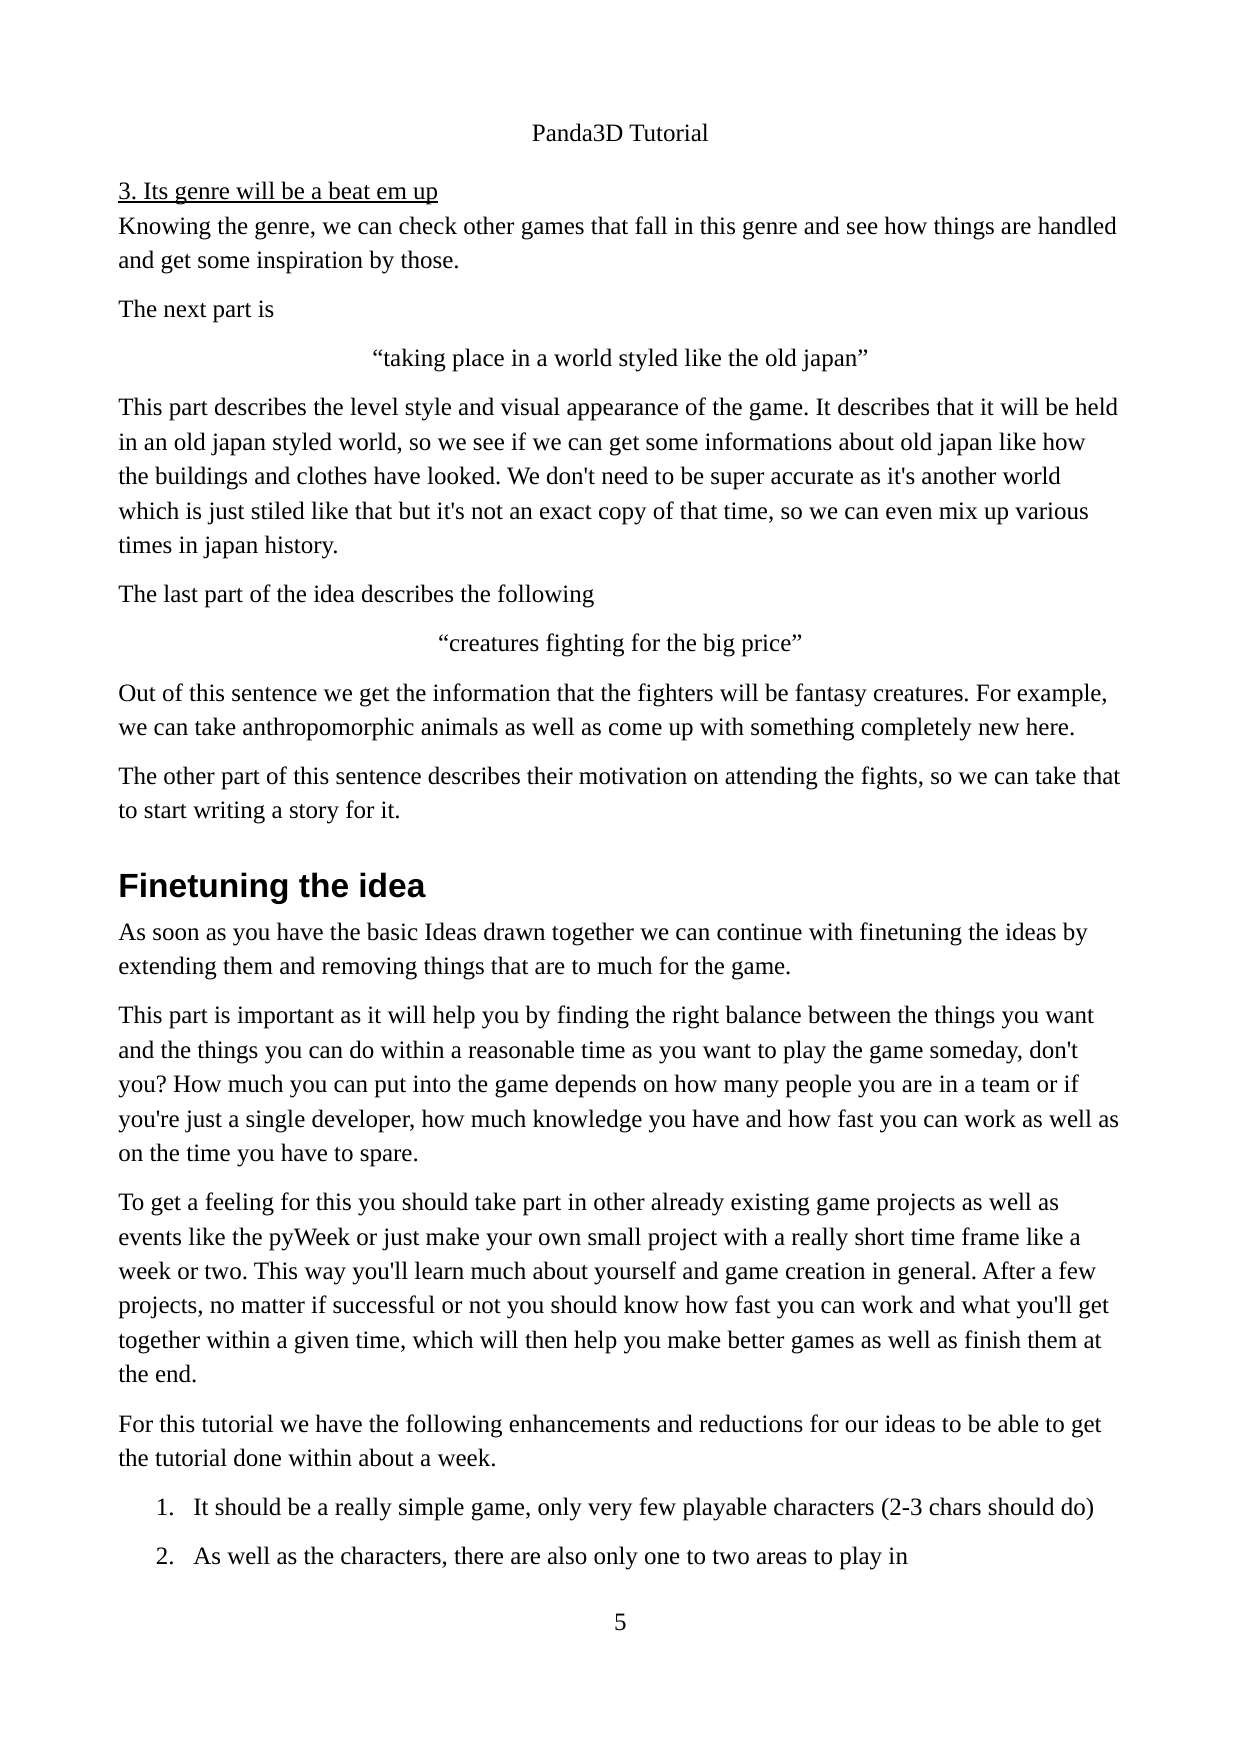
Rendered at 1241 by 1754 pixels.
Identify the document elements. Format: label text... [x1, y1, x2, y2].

text The other part of this sentence describes their motivation on attending the fights, so we can take that to start writing a story for it. [118, 761, 1122, 824]
text This part describes the level style and visual appearance of the game. It describes that it will be held in an old japan styled world, so we see if we can get some informations about old japan like how the buildings and clothes have looked. We don't need to be super accurate as it's another world which is just stiled like that but it's not an exact copy of that time, so we can even mix up various times in japan history. [118, 392, 1122, 559]
text “creatures fighting for the big price” [118, 628, 1122, 657]
text The last part of the idea describes the following [118, 579, 1122, 608]
text As soon as you have the basic Ideas drawn together we can continue with finetuning the ideas by extending them and removing things that are to much for the game. [118, 917, 1122, 980]
subtitle Finetuning the idea [118, 866, 1122, 904]
list It should be a really simple game, only very few playable characters (2-3 chars should do) [156, 1492, 1122, 1521]
text Out of this sentence we get the information that the fighters will be fantasy creatures. For example, we can take anthropomorphic animals as well as come up with something completely new here. [118, 678, 1122, 741]
text To get a feeling for this you should take part in other already existing game projects as well as events like the pyWeek or just make your own small project with a really short time frame like a week or two. This way you'll learn much about yourself and game creation in general. After a few projects, no matter if successful or not you should know how fast you can work and what you'll get together within a given time, which will then help you make better games as well as finish them at the end. [118, 1187, 1122, 1388]
text 3. Its genre will be a beat em up Knowing the genre, we can check other games that fall in this genre and see how things are handled and get some inspiration by those. [118, 176, 1122, 274]
text For this tutorial we have the following enhancements and reductions for our ideas to be able to get the tutorial done within about a week. [118, 1409, 1122, 1472]
text This part is important as it will help you by finding the right balance between the things you want and the things you can do within a reasonable time as you want to play the game someday, don't you? How much you can put into the game depends on how many people you are in a team or if you're just a single developer, how much knowledge you have and how fast you can work as well as on the time you have to spare. [118, 1000, 1122, 1167]
list As well as the characters, there are also only one to two areas to play in [156, 1541, 1122, 1570]
text The next part is [118, 294, 1122, 323]
text “taking place in a world styled like the old japan” [118, 343, 1122, 372]
